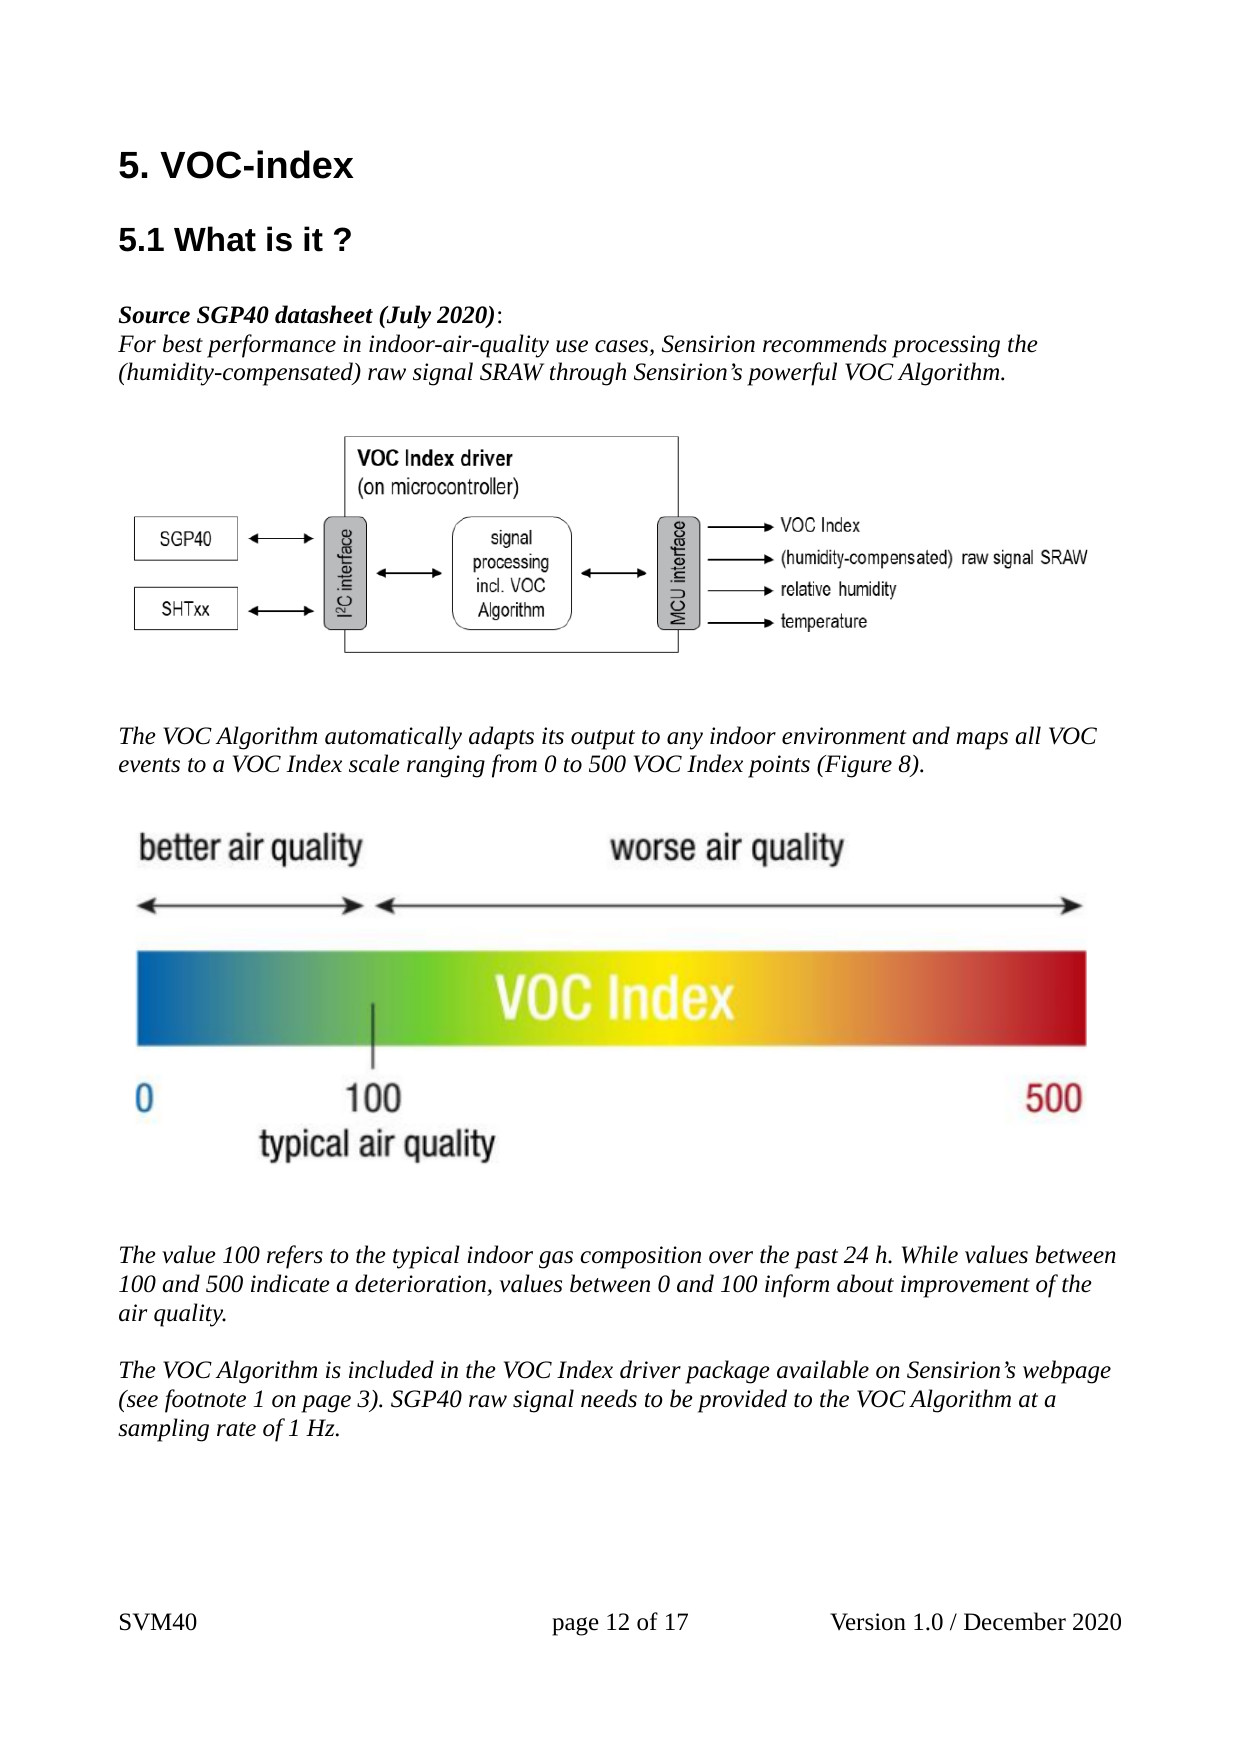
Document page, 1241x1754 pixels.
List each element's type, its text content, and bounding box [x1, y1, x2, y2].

picture [118, 415, 1123, 664]
text The value 100 refers to the typical indoor gas composition over the past 24 h. While values between 100 and 500 indicate a deterioration, values between 0 and 100 inform about improvement of the air quality. [118, 1241, 1122, 1327]
text The VOC Algorithm automatically adapts its output to any indoor environment and maps all VOC events to a VOC Index scale ranging from 0 to 500 VOC Index points (Figure 8). [118, 721, 1122, 778]
subtitle 5. VOC-index [118, 143, 1122, 187]
text For best performance in indoor-air-quality use cases, Sensirion recommends processing the (humidity-compensated) raw signal SRAW through Sensirion’s powerful VOC Algorithm. [118, 329, 1122, 386]
subtitle 5.1 What is it ? [118, 220, 1122, 259]
text The VOC Algorithm is included in the VOC Index driver package available on Sensirion’s webpage (see footnote 1 on page 3). SGP40 raw signal needs to be provided to the VOC Algorithm at a sampling rate of 1 Hz. [118, 1356, 1122, 1442]
text Source SGP40 datasheet (July 2020): [118, 300, 1122, 329]
picture [118, 807, 1123, 1184]
